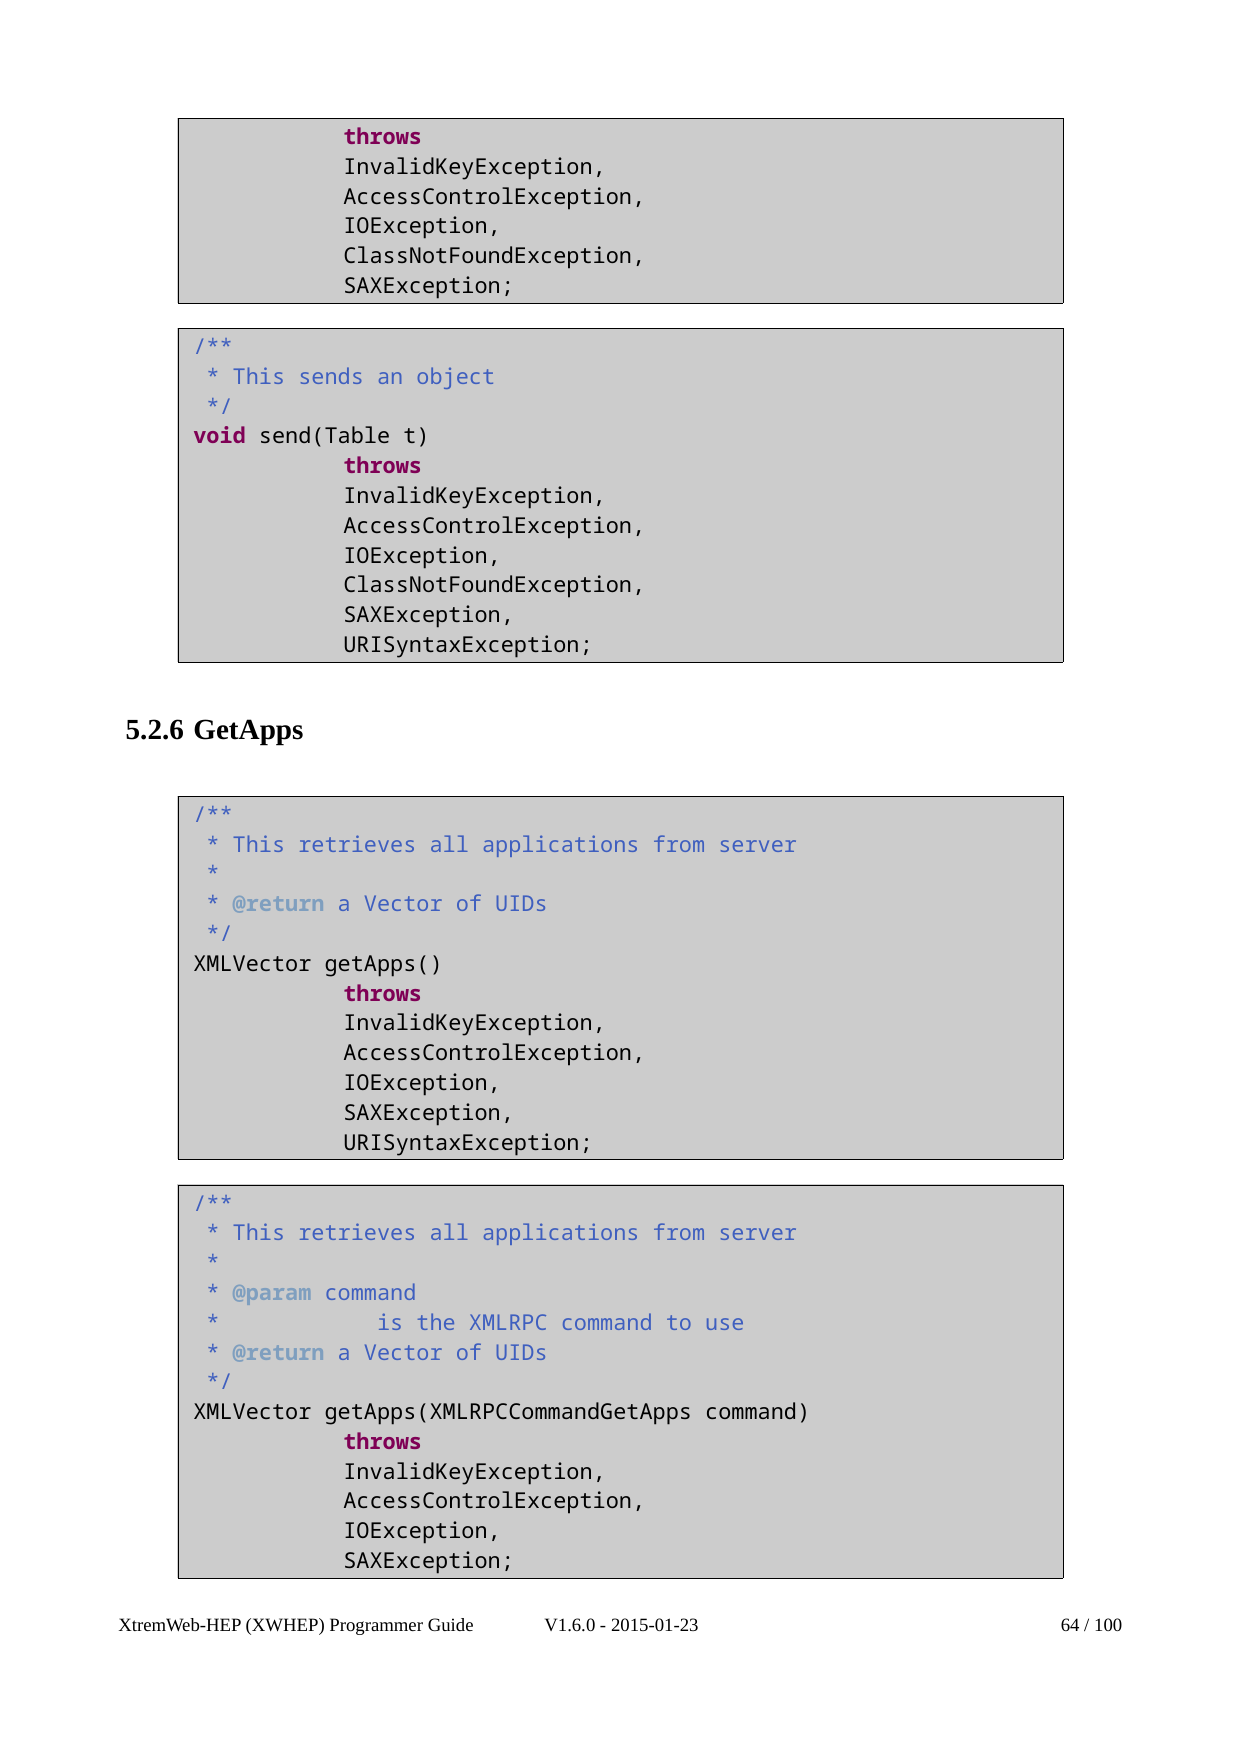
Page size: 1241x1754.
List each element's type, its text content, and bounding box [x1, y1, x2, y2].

text * This sends an object [179, 358, 1063, 388]
text InvalidKeyException, [179, 1004, 1063, 1034]
text void send(Table t) [179, 417, 1063, 447]
text AccessControlException, [179, 1482, 1063, 1512]
text AccessControlException, [179, 1034, 1063, 1064]
text AccessControlException, [179, 178, 1063, 207]
text * This retrieves all applications from server [179, 1214, 1063, 1244]
text SAXException, [179, 596, 1063, 626]
subtitle GetApps [118, 712, 1122, 746]
text * @return a Vector of UIDs [179, 885, 1063, 915]
text IOException, [179, 1064, 1063, 1094]
text IOException, [179, 1512, 1063, 1542]
text throws [179, 974, 1063, 1004]
text */ [179, 915, 1063, 945]
text IOException, [179, 537, 1063, 566]
text IOException, [179, 207, 1063, 237]
text throws [179, 119, 1063, 148]
text ClassNotFoundException, [179, 566, 1063, 596]
text * [179, 855, 1063, 885]
text /** [179, 329, 1063, 358]
text InvalidKeyException, [179, 477, 1063, 507]
text /** [179, 1186, 1063, 1214]
text SAXException; [179, 1542, 1063, 1578]
text InvalidKeyException, [179, 148, 1063, 178]
text ClassNotFoundException, [179, 237, 1063, 267]
text /** [179, 797, 1063, 826]
text * [179, 1244, 1063, 1274]
text * @param command [179, 1274, 1063, 1304]
text * @return a Vector of UIDs [179, 1333, 1063, 1363]
text */ [179, 1363, 1063, 1393]
text * This retrieves all applications from server [179, 826, 1063, 855]
text AccessControlException, [179, 507, 1063, 537]
text XMLVector getApps() [179, 945, 1063, 974]
text */ [179, 388, 1063, 417]
text URISyntaxException; [179, 1123, 1063, 1159]
text InvalidKeyException, [179, 1453, 1063, 1482]
text URISyntaxException; [179, 626, 1063, 662]
text XMLVector getApps(XMLRPCCommandGetApps command) [179, 1393, 1063, 1423]
text SAXException; [179, 267, 1063, 303]
text throws [179, 447, 1063, 477]
text * is the XMLRPC command to use [179, 1304, 1063, 1333]
text throws [179, 1423, 1063, 1453]
text SAXException, [179, 1094, 1063, 1123]
